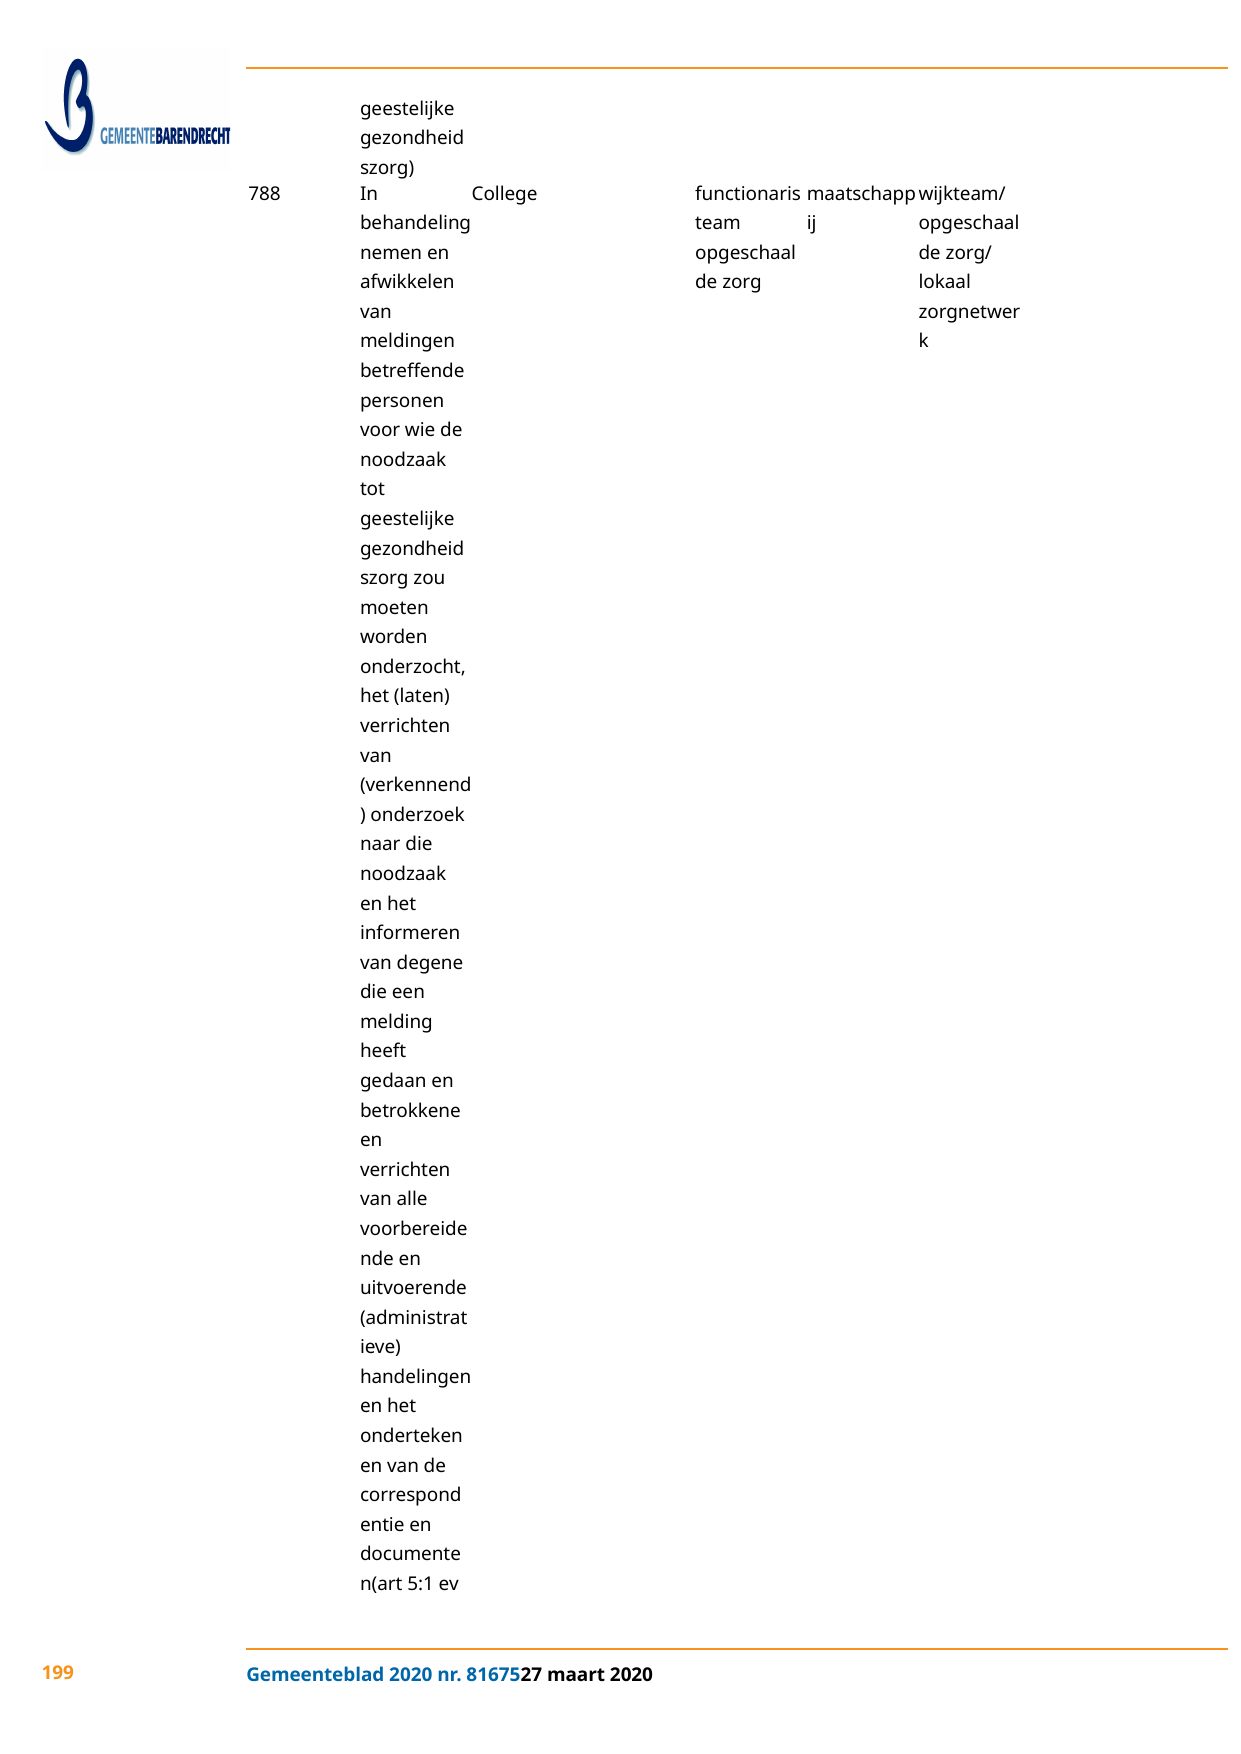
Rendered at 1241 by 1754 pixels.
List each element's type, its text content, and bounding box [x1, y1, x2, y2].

table_cell [471, 95, 583, 180]
table_cell [248, 95, 360, 180]
table_cell [1030, 180, 1152, 1596]
table_cell [583, 95, 695, 180]
table_cell In behandeling nemen en afwikkelen van meldingen betreffende personen voor wie de noodzaak tot geestelijke gezondheidszorg zou moeten worden onderzocht, het (laten) verrichten van (verkennend) onderzoek naar die noodzaak en het informeren van degene die een melding heeft gedaan en betrokkene en verrichten van alle voorbereidende en uitvoerende (administratieve) handelingen en het ondertekenen van de correspondentie en documenten(art 5:1 ev [360, 180, 471, 1596]
table_cell [807, 95, 918, 180]
table_cell [583, 180, 695, 1596]
table_cell [695, 95, 807, 180]
table_cell College [471, 180, 583, 1596]
table_cell 788 [248, 180, 360, 1596]
table_cell [1030, 95, 1152, 180]
table_cell geestelijke gezondheidszorg) [360, 95, 471, 180]
table_cell functionaris team opgeschaalde zorg [695, 180, 807, 1596]
picture [41, 47, 231, 172]
table_cell [918, 95, 1030, 180]
table_cell wijkteam/ opgeschaalde zorg/ lokaal zorgnetwerk [918, 180, 1030, 1596]
table_cell maatschappij [807, 180, 918, 1596]
